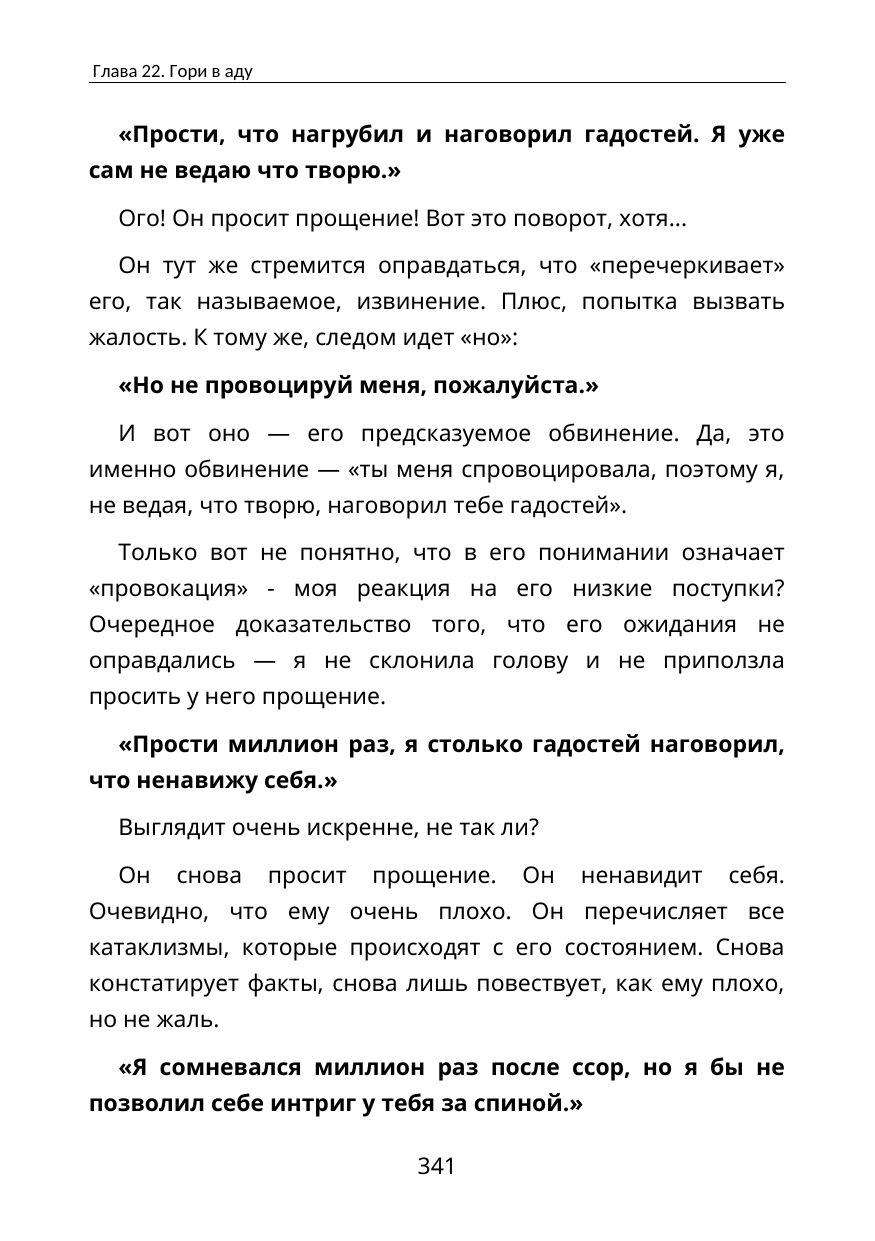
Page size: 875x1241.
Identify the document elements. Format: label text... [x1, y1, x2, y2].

text Только вот не понятно, что в его понимании означает «провокация» - моя реакция на его низкие поступки? Очередное доказательство того, что его ожидания не оправдались — я не склонила голову и не приползла просить у него прощение. [88, 536, 786, 711]
text «Прости миллион раз, я столько гадостей наговорил, что ненавижу себя.» [88, 728, 786, 795]
text И вот оно — его предсказуемое обвинение. Да, это именно обвинение — «ты меня спровоцировала, поэтому я, не ведая, что творю, наговорил тебе гадостей». [88, 417, 786, 520]
text Он снова просит прощение. Он ненавидит себя. Очевидно, что ему очень плохо. Он перечисляет все катаклизмы, которые происходят с его состоянием. Снова констатирует факты, снова лишь повествует, как ему плохо, но не жаль. [88, 859, 786, 1034]
text «Но не провоцируй меня, пожалуйста.» [88, 369, 786, 400]
text «Прости, что нагрубил и наговорил гадостей. Я уже сам не ведаю что творю.» [88, 118, 786, 185]
text «Я сомневался миллион раз после ссор, но я бы не позволил себе интриг у тебя за спиной.» [88, 1051, 786, 1118]
text Ого! Он просит прощение! Вот это поворот, хотя... [88, 202, 786, 233]
text Выглядит очень искренне, не так ли? [88, 811, 786, 843]
text Он тут же стремится оправдаться, что «перечеркивает» его, так называемое, извинение. Плюс, попытка вызвать жалость. К тому же, следом идет «но»: [88, 249, 786, 352]
